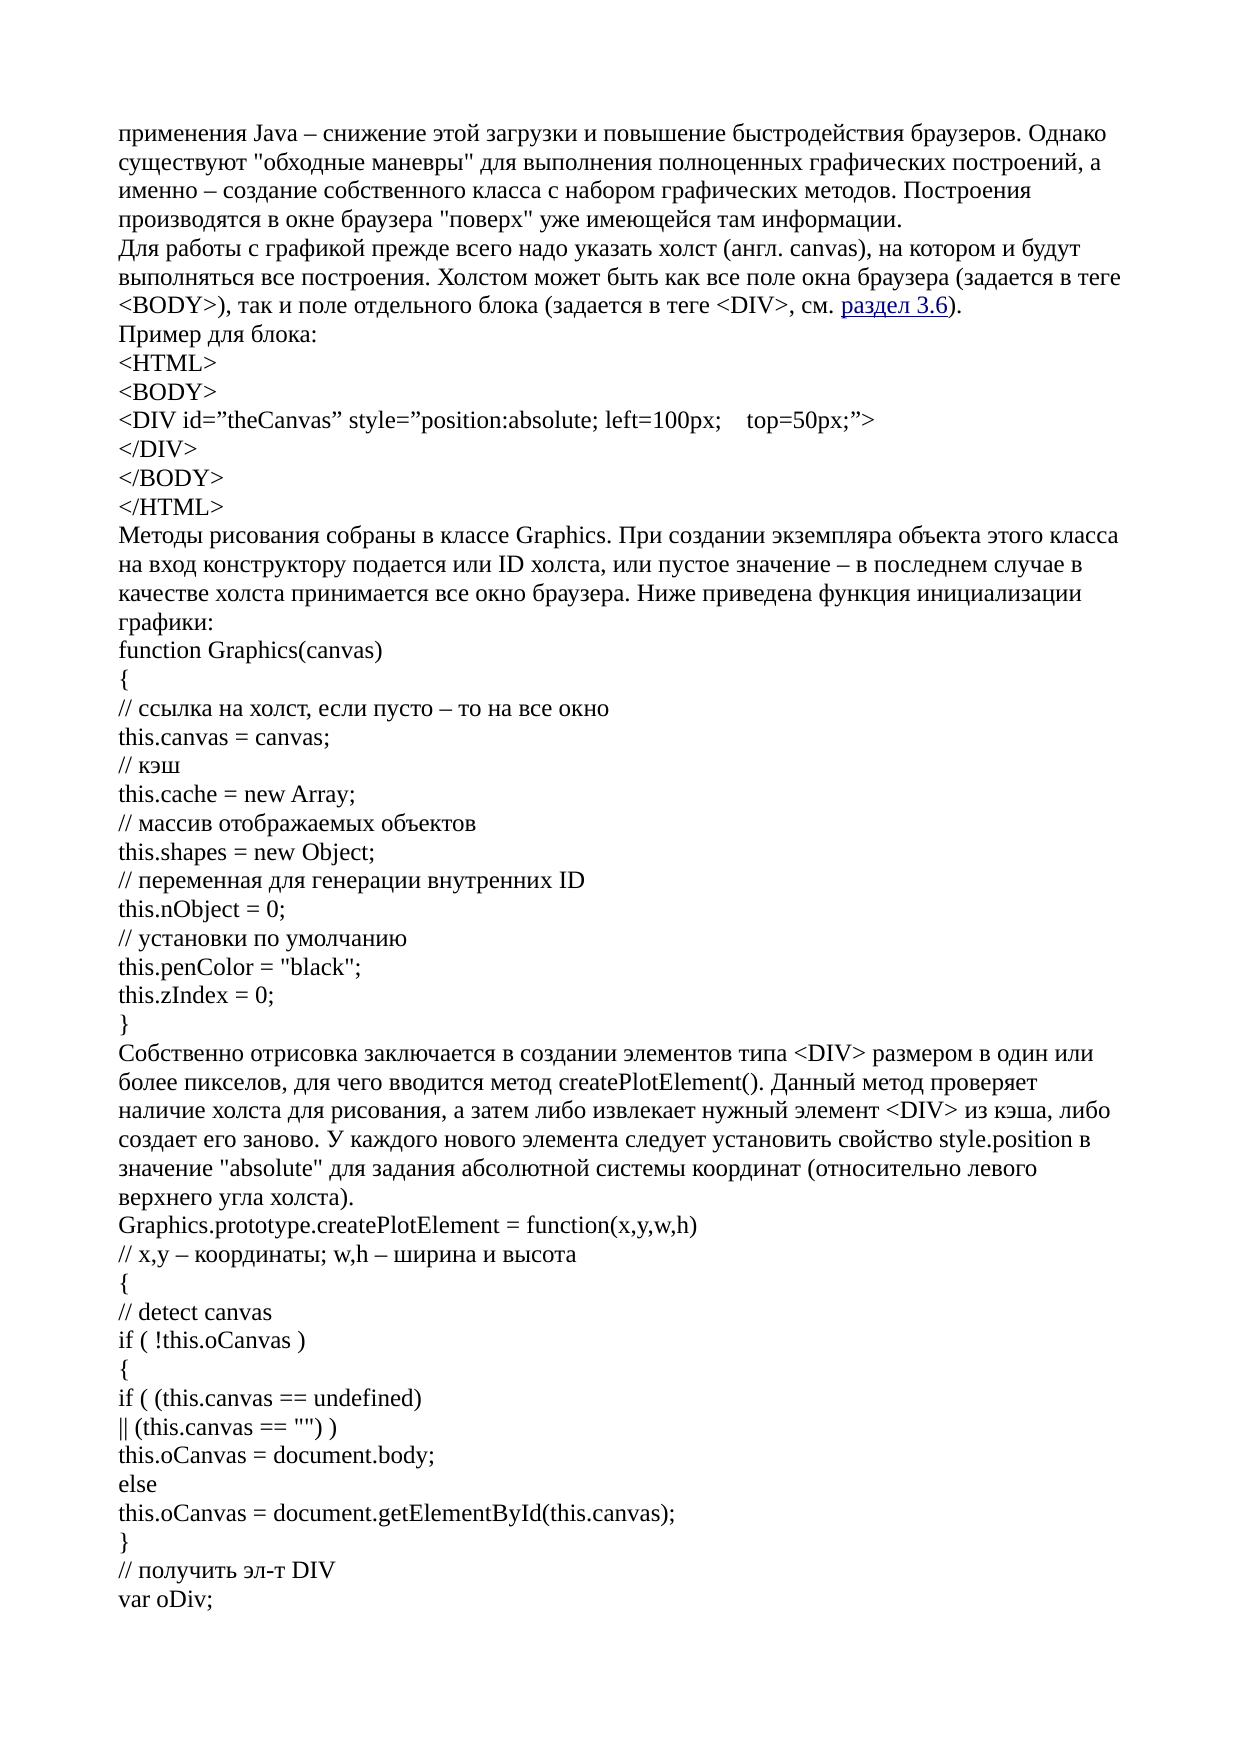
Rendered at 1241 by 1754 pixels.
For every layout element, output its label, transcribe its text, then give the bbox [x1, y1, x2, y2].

text применения Java – снижение этой загрузки и повышение быстродействия браузеров. Однако существуют "обходные маневры" для выполнения полноценных графических построений, а именно – создание собственного класса с набором графических методов. Построения производятся в окне браузера "поверх" уже имеющейся там информации. [118, 118, 1122, 233]
text Graphics.prototype.createPlotElement = function(x,y,w,h) // x,y – координаты; w,h – ширина и высота { // detect canvas if ( !this.oCanvas ) { if ( (this.canvas == undefined) || (this.canvas == "") ) this.oCanvas = document.body; else this.oCanvas = document.getElementById(this.canvas); } // получить эл-т DIV var oDiv; [118, 1211, 1122, 1613]
text function Graphics(canvas) { // ссылка на холст, если пусто – то на все окно this.canvas = canvas; // кэш this.cache = new Array; // массив отображаемых объектов this.shapes = new Object; // переменная для генерации внутренних ID this.nObject = 0; // установки по умолчанию this.penColor = "black"; this.zIndex = 0; } [118, 636, 1122, 1038]
text Для работы с графикой прежде всего надо указать холст (англ. canvas), на котором и будут выполняться все построения. Холстом может быть как все поле окна браузера (задается в теге <BODY>), так и поле отдельного блока (задается в теге <DIV>, см. раздел 3.6). [118, 233, 1122, 319]
text Собственно отрисовка заключается в создании элементов типа <DIV> размером в один или более пикселов, для чего вводится метод createPlotElement(). Данный метод проверяет наличие холста для рисования, а затем либо извлекает нужный элемент <DIV> из кэша, либо создает его заново. У каждого нового элемента следует установить свойство style.position в значение "absolute" для задания абсолютной системы координат (относительно левого верхнего угла холста). [118, 1038, 1122, 1211]
text Методы рисования собраны в классе Graphics. При создании экземпляра объекта этого класса на вход конструктору подается или ID холста, или пустое значение – в последнем случае в качестве холста принимается все окно браузера. Ниже приведена функция инициализации графики: [118, 521, 1122, 636]
text <HTML> <BODY> <DIV id=”theCanvas” style=”position:absolute; left=100px; top=50px;”> </DIV> </BODY> </HTML> [118, 348, 1122, 521]
text Пример для блока: [118, 319, 1122, 348]
